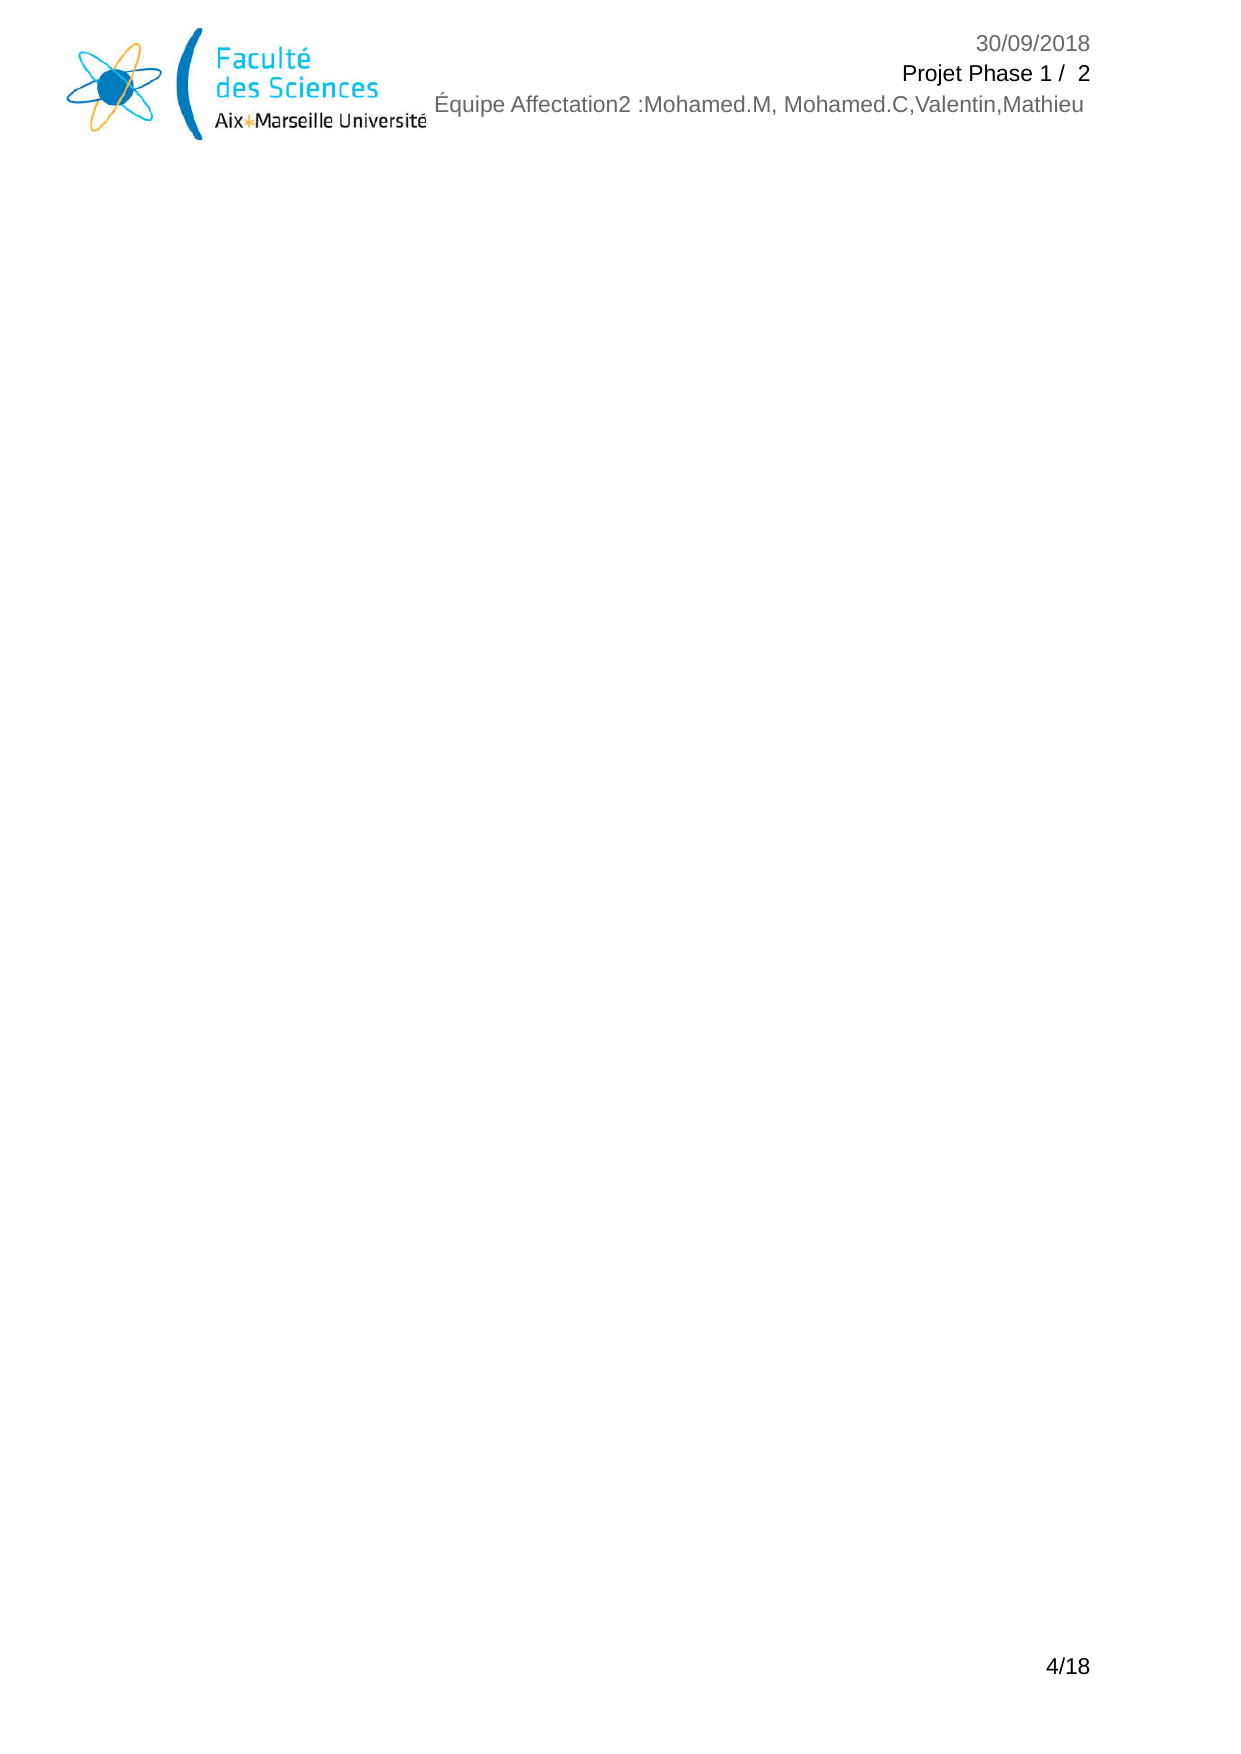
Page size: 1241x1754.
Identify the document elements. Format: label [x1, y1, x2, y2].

picture [65, 28, 426, 140]
